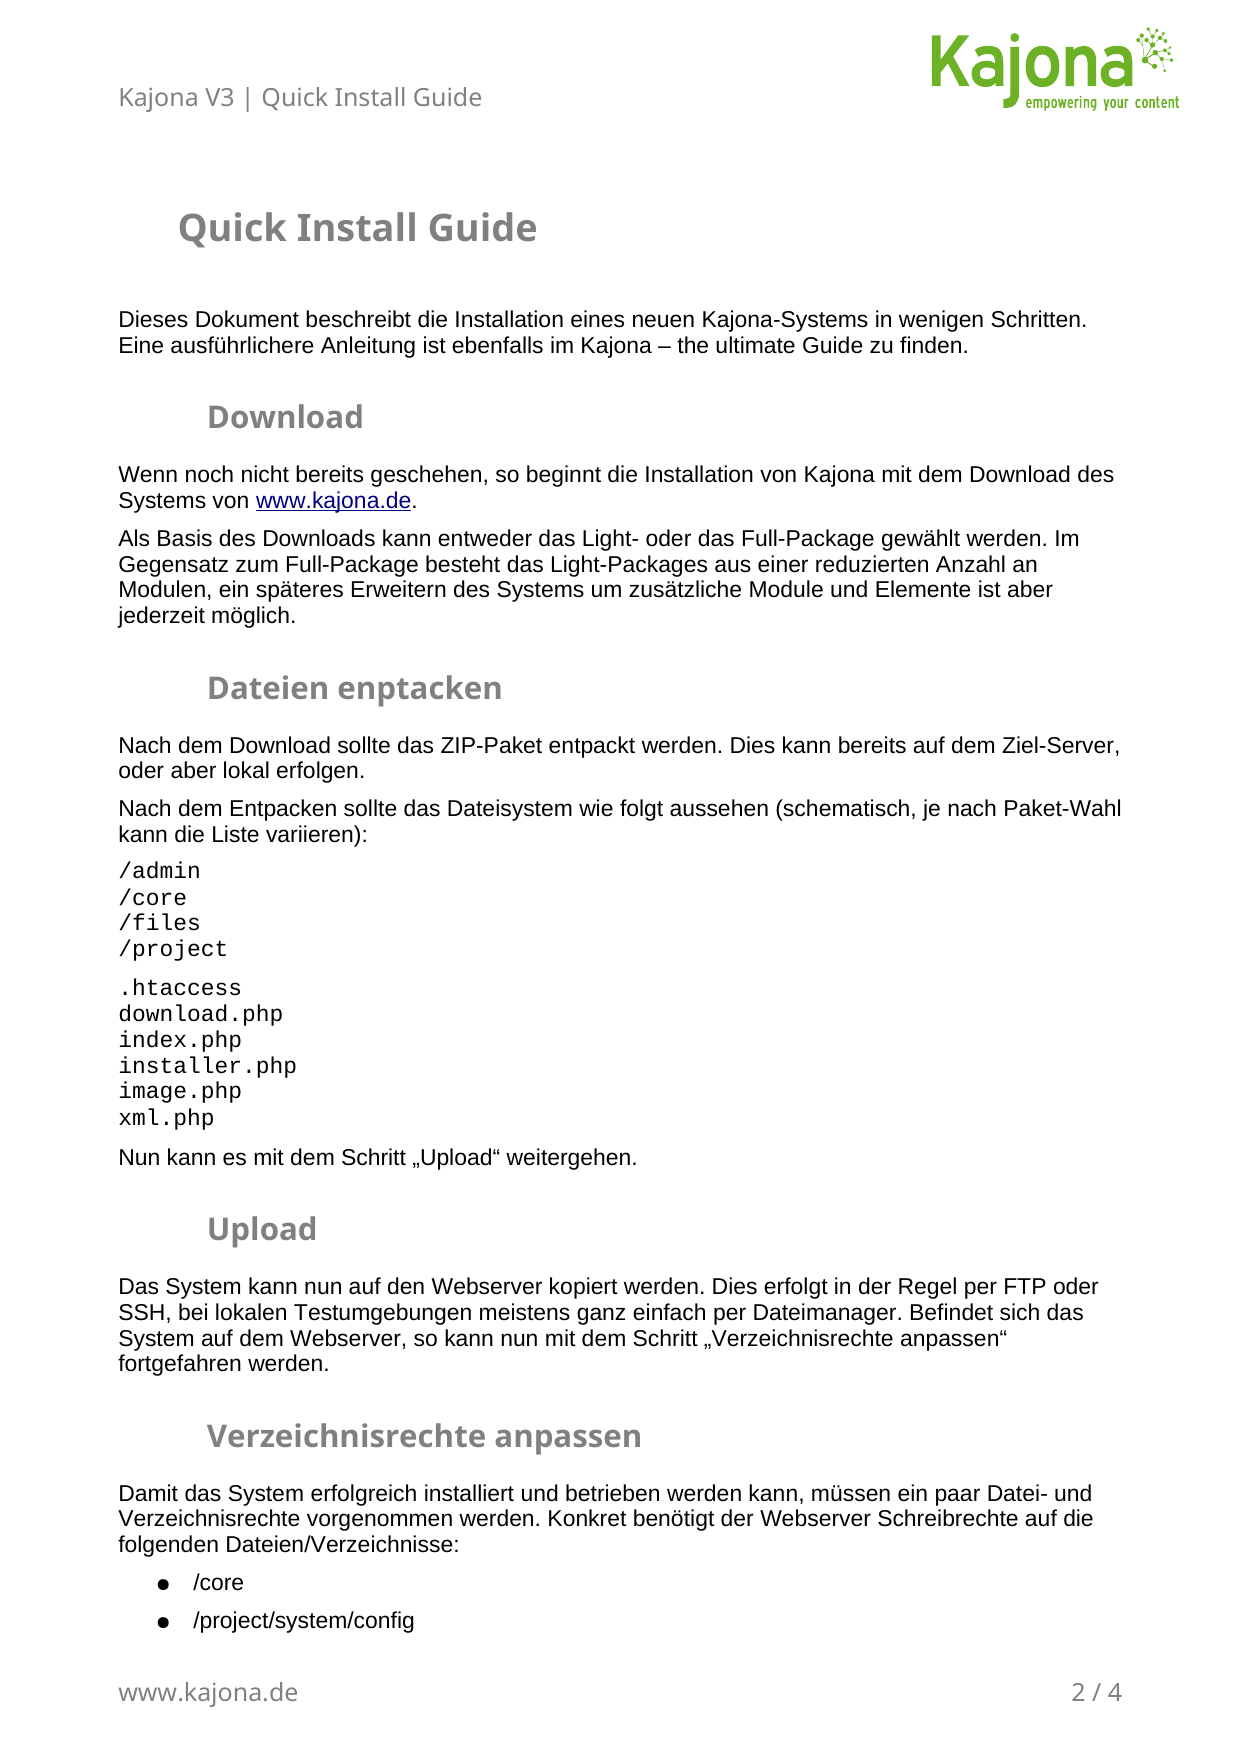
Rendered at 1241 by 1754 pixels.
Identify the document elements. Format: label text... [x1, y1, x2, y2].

text Nun kann es mit dem Schritt „Upload“ weitergehen. [118, 1144, 1122, 1170]
subtitle Verzeichnisrechte anpassen [118, 1414, 1122, 1456]
text Als Basis des Downloads kann entweder das Light- oder das Full-Package gewählt werden. Im Gegensatz zum Full-Package besteht das Light-Packages aus einer reduzierten Anzahl an Modulen, ein späteres Erweitern des Systems um zusätzliche Module und Elemente ist aber jederzeit möglich. [118, 526, 1122, 628]
subtitle Download [118, 395, 1122, 438]
subtitle Dateien enptacken [118, 666, 1122, 708]
text Dieses Dokument beschreibt die Installation eines neuen Kajona-Systems in wenigen Schritten. Eine ausführlichere Anleitung ist ebenfalls im Kajona – the ultimate Guide zu finden. [118, 307, 1122, 358]
text .htaccess download.php index.php installer.php image.php xml.php [118, 976, 1122, 1132]
subtitle Upload [118, 1207, 1122, 1250]
text /admin /core /files /project [118, 860, 1122, 964]
text Nach dem Entpacken sollte das Dateisystem wie folgt aussehen (schematisch, je nach Paket-Wahl kann die Liste variieren): [118, 796, 1122, 847]
text Nach dem Download sollte das ZIP-Paket entpackt werden. Dies kann bereits auf dem Ziel-Server, oder aber lokal erfolgen. [118, 732, 1122, 784]
text Damit das System erfolgreich installiert und betrieben werden kann, müssen ein paar Datei- und Verzeichnisrechte vorgenommen werden. Konkret benötigt der Webserver Schreibrechte auf die folgenden Dateien/Verzeichnisse: [118, 1481, 1122, 1557]
text Wenn noch nicht bereits geschehen, so beginnt die Installation von Kajona mit dem Download des Systems von www.kajona.de. [118, 462, 1122, 513]
list /core [156, 1570, 1122, 1596]
text Das System kann nun auf den Webserver kopiert werden. Dies erfolgt in der Regel per FTP oder SSH, bei lokalen Testumgebungen meistens ganz einfach per Dateimanager. Befindet sich das System auf dem Webserver, so kann nun mit dem Schritt „Verzeichnisrechte anpassen“ fortgefahren werden. [118, 1274, 1122, 1376]
subtitle Quick Install Guide [118, 201, 1122, 253]
list /project/system/config [156, 1608, 1122, 1634]
